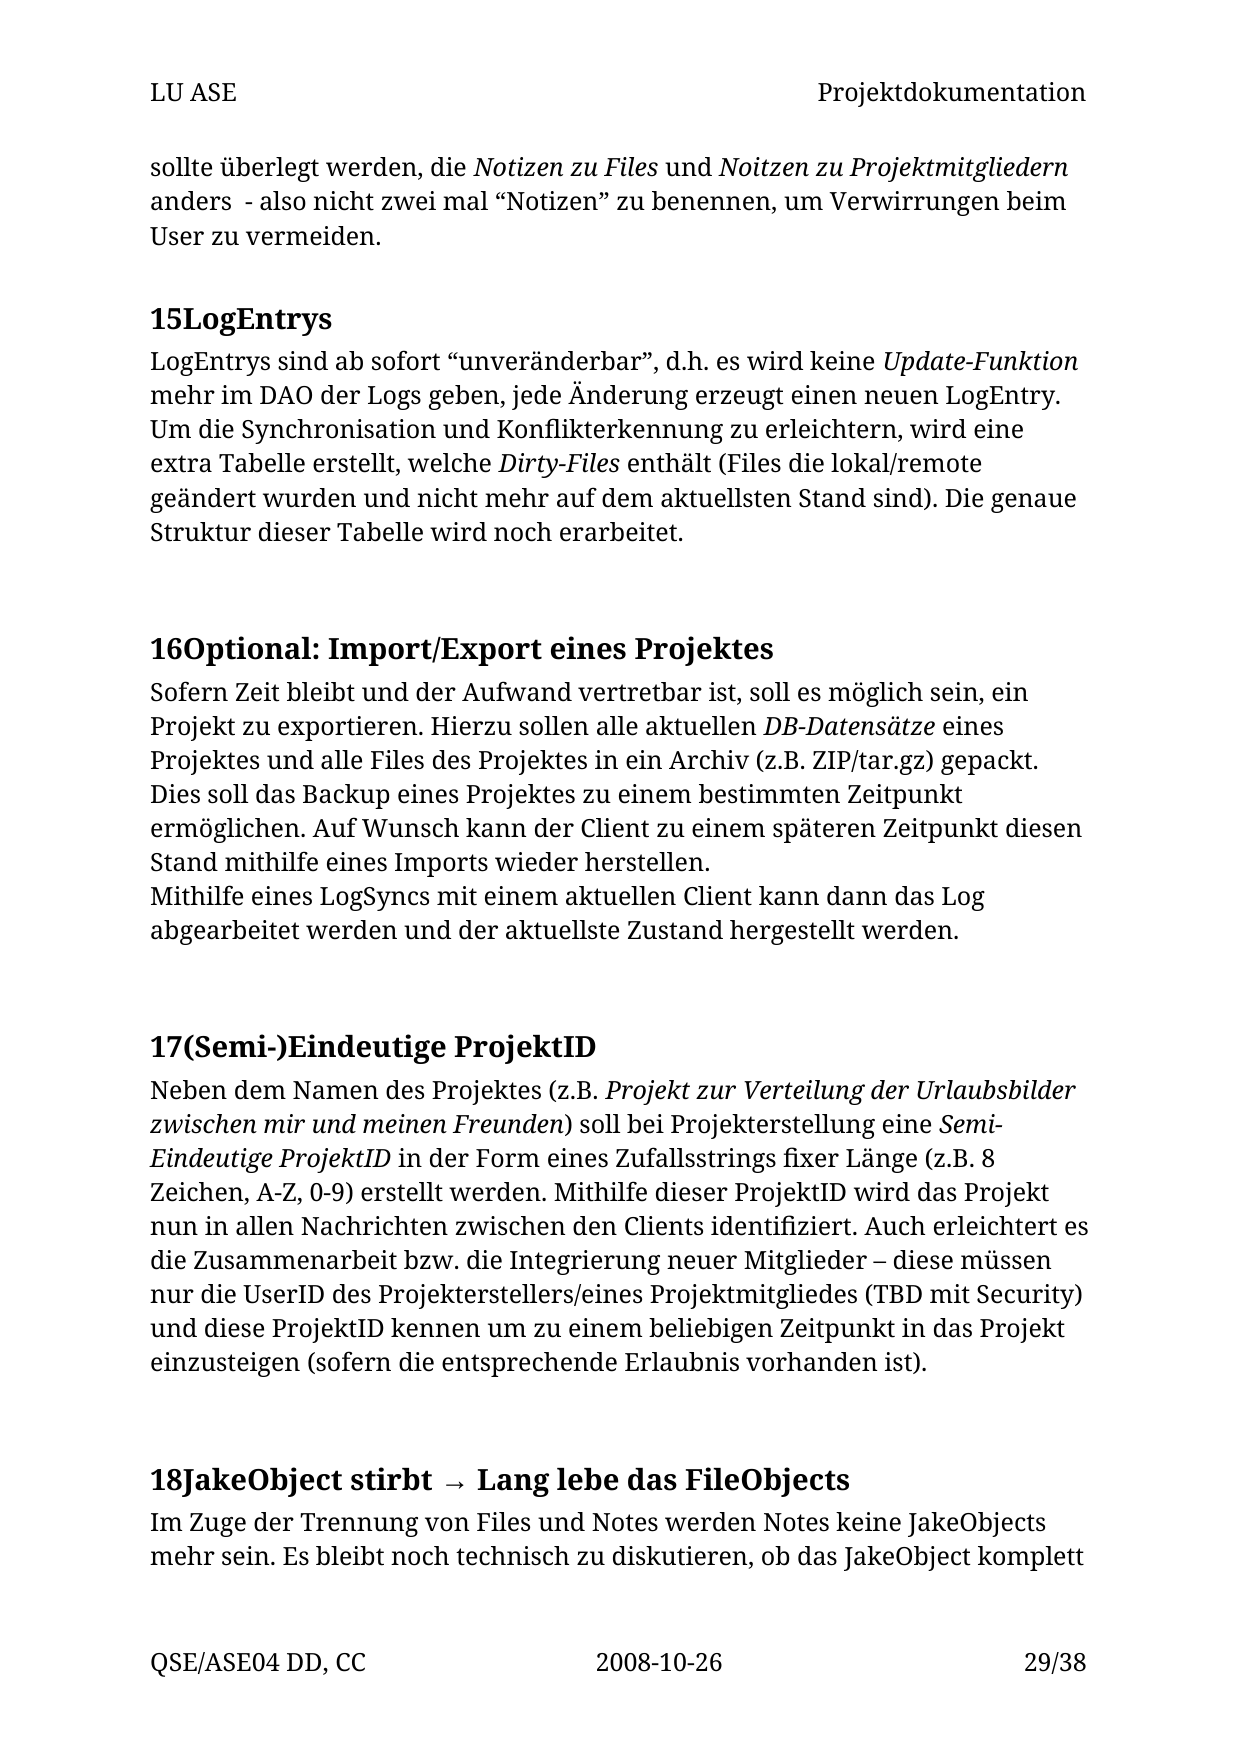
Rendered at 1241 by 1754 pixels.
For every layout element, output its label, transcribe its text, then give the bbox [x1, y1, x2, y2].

text Neben dem Namen des Projektes (z.B. Projekt zur Verteilung der Urlaubsbilder zwischen mir und meinen Freunden) soll bei Projekterstellung eine Semi-Eindeutige ProjektID in der Form eines Zufallsstrings fixer Länge (z.B. 8 Zeichen, A-Z, 0-9) erstellt werden. Mithilfe dieser ProjektID wird das Projekt nun in allen Nachrichten zwischen den Clients identifiziert. Auch erleichtert es die Zusammenarbeit bzw. die Integrierung neuer Mitglieder – diese müssen nur die UserID des Projekterstellers/eines Projektmitgliedes (TBD mit Security) und diese ProjektID kennen um zu einem beliebigen Zeitpunkt in das Projekt einzusteigen (sofern die entsprechende Erlaubnis vorhanden ist). [150, 1072, 1090, 1379]
text sollte überlegt werden, die Notizen zu Files und Noitzen zu Projektmitgliedern anders - also nicht zwei mal “Notizen” zu benennen, um Verwirrungen beim User zu vermeiden. [150, 150, 1090, 252]
text LogEntrys sind ab sofort “unveränderbar”, d.h. es wird keine Update-Funktion mehr im DAO der Logs geben, jede Änderung erzeugt einen neuen LogEntry. [150, 344, 1090, 412]
text Sofern Zeit bleibt und der Aufwand vertretbar ist, soll es möglich sein, ein Projekt zu exportieren. Hierzu sollen alle aktuellen DB-Datensätze eines Projektes und alle Files des Projektes in ein Archiv (z.B. ZIP/tar.gz) gepackt. Dies soll das Backup eines Projektes zu einem bestimmten Zeitpunkt ermöglichen. Auf Wunsch kann der Client zu einem späteren Zeitpunkt diesen Stand mithilfe eines Imports wieder herstellen. [150, 674, 1090, 878]
text Um die Synchronisation und Konflikterkennung zu erleichtern, wird eine extra Tabelle erstellt, welche Dirty-Files enthält (Files die lokal/remote geändert wurden und nicht mehr auf dem aktuellsten Stand sind). Die genaue Struktur dieser Tabelle wird noch erarbeitet. [150, 412, 1090, 548]
subtitle LogEntrys [150, 298, 1090, 338]
text Mithilfe eines LogSyncs mit einem aktuellen Client kann dann das Log abgearbeitet werden und der aktuellste Zustand hergestellt werden. [150, 878, 1090, 947]
text Im Zuge der Trennung von Files und Notes werden Notes keine JakeObjects mehr sein. Es bleibt noch technisch zu diskutieren, ob das JakeObject komplett [150, 1505, 1090, 1573]
subtitle Optional: Import/Export eines Projektes [150, 628, 1090, 668]
subtitle JakeObject stirbt → Lang lebe das FileObjects [150, 1459, 1090, 1499]
subtitle (Semi-)Eindeutige ProjektID [150, 1027, 1090, 1066]
